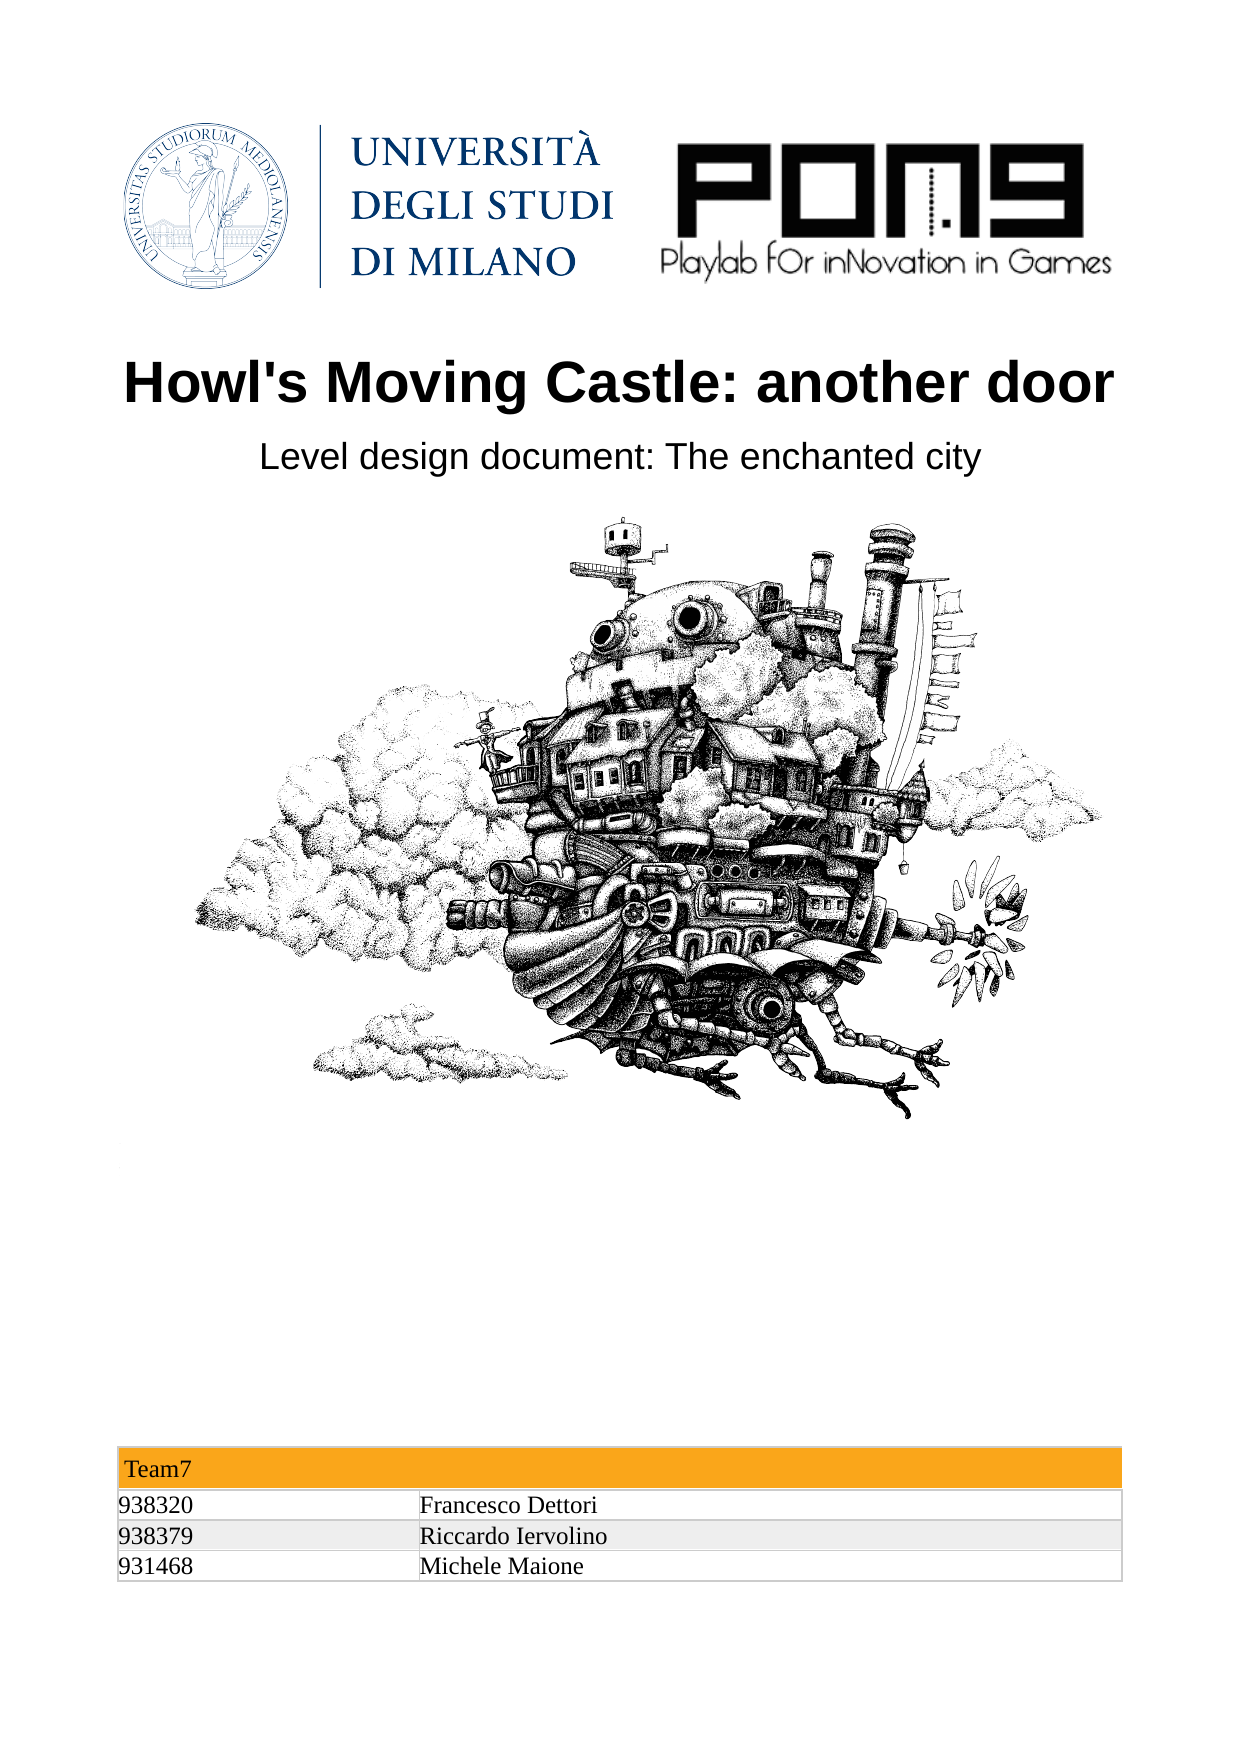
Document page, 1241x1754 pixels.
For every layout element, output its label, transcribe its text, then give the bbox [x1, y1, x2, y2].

subtitle Level design document: The enchanted city [118, 434, 1122, 477]
table_header Team7 [119, 1448, 1122, 1488]
table_cell 938379 [119, 1521, 419, 1549]
table_header [620, 118, 1122, 294]
table_cell Michele Maione [420, 1551, 1121, 1580]
table_cell Riccardo Iervolino [420, 1521, 1121, 1549]
title Howl's Moving Castle: another door [118, 348, 1122, 415]
picture [123, 123, 615, 289]
picture [118, 489, 1123, 1190]
table_cell 931468 [119, 1551, 419, 1580]
picture [654, 123, 1117, 289]
table_cell 938320 [119, 1491, 419, 1519]
table_cell Francesco Dettori [420, 1491, 1121, 1519]
table_header [118, 118, 620, 294]
